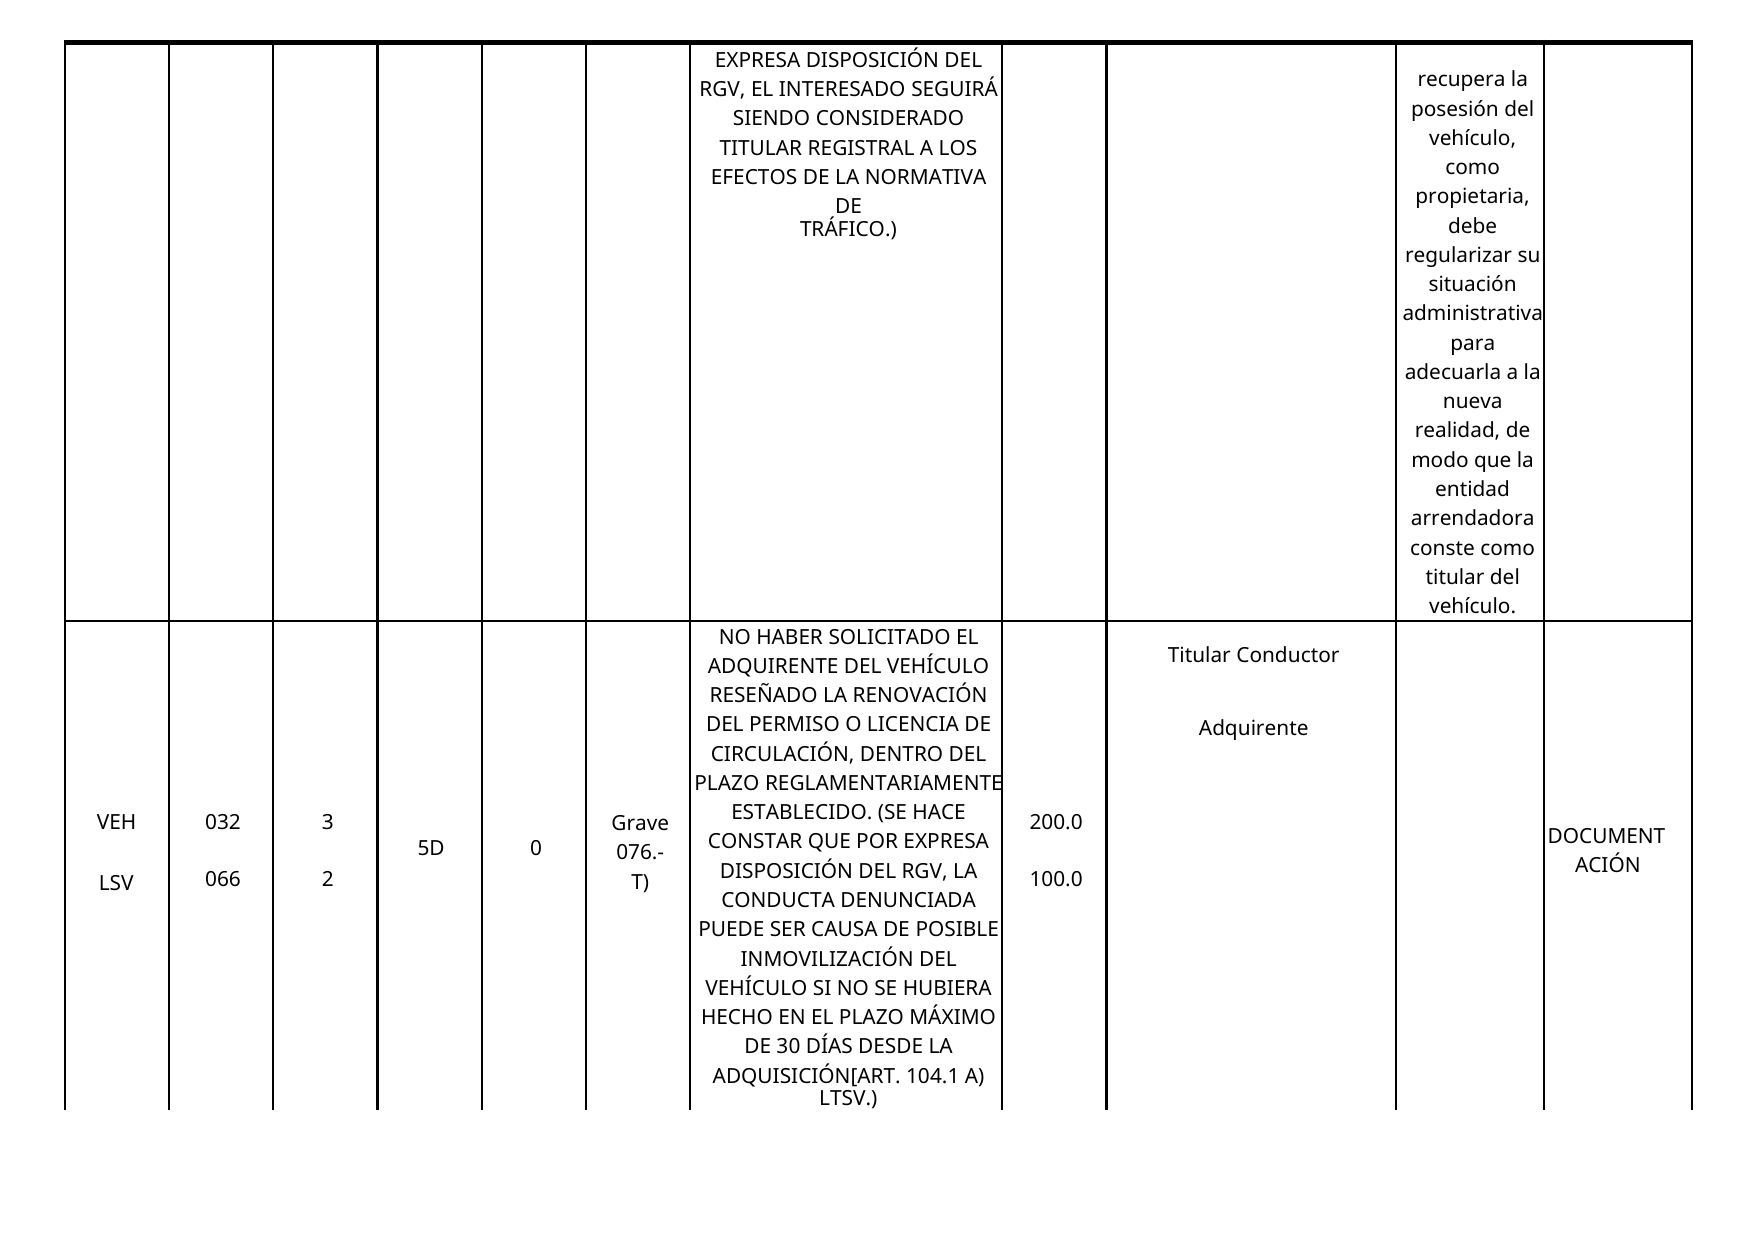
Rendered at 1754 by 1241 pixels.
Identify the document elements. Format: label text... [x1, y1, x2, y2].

table_header [274, 45, 376, 620]
table_cell NO HABER SOLICITADO EL ADQUIRENTE DEL VEHÍCULO RESEÑADO LA RENOVACIÓN DEL PERMISO O LICENCIA DE CIRCULACIÓN, DENTRO DEL PLAZO REGLAMENTARIAMENTE ESTABLECIDO. (SE HACE CONSTAR QUE POR EXPRESA DISPOSICIÓN DEL RGV, LA CONDUCTA DENUNCIADA PUEDE SER CAUSA DE POSIBLE INMOVILIZACIÓN DEL VEHÍCULO SI NO SE HUBIERA HECHO EN EL PLAZO MÁXIMO DE 30 DÍAS DESDE LA ADQUISICIÓN[ART. 104.1 A) LTSV.) [691, 622, 1001, 1109]
table_header EXPRESA DISPOSICIÓN DEL RGV, EL INTERESADO SEGUIRÁ SIENDO CONSIDERADO TITULAR REGISTRAL A LOS EFECTOS DE LA NORMATIVA DE TRÁFICO.) [691, 45, 1001, 620]
table_header [170, 45, 272, 620]
table_header [1003, 45, 1105, 620]
table_cell Grave 076.- T) [587, 622, 689, 1109]
table_header [483, 45, 585, 620]
table_header [66, 45, 168, 620]
table_cell 032 066 [170, 622, 272, 1109]
table_cell DOCUMENT ACIÓN [1545, 622, 1691, 1109]
table_cell VEH LSV [66, 622, 168, 1109]
table_header recupera la posesión del vehículo, como propietaria, debe regularizar su situación administrativa para adecuarla a la nueva realidad, de modo que la entidad arrendadora conste como titular del vehículo. [1397, 45, 1543, 620]
table_cell 5D [379, 622, 481, 1109]
table_header [587, 45, 689, 620]
table_header [379, 45, 481, 620]
table_cell 200.0 100.0 [1003, 622, 1105, 1109]
table_cell 3 2 [274, 622, 376, 1109]
table_cell 0 [483, 622, 585, 1109]
table_header [1108, 45, 1395, 620]
table_header [1545, 45, 1691, 620]
table_cell [1397, 622, 1543, 1109]
table_cell Titular Conductor Adquirente [1108, 622, 1395, 1109]
